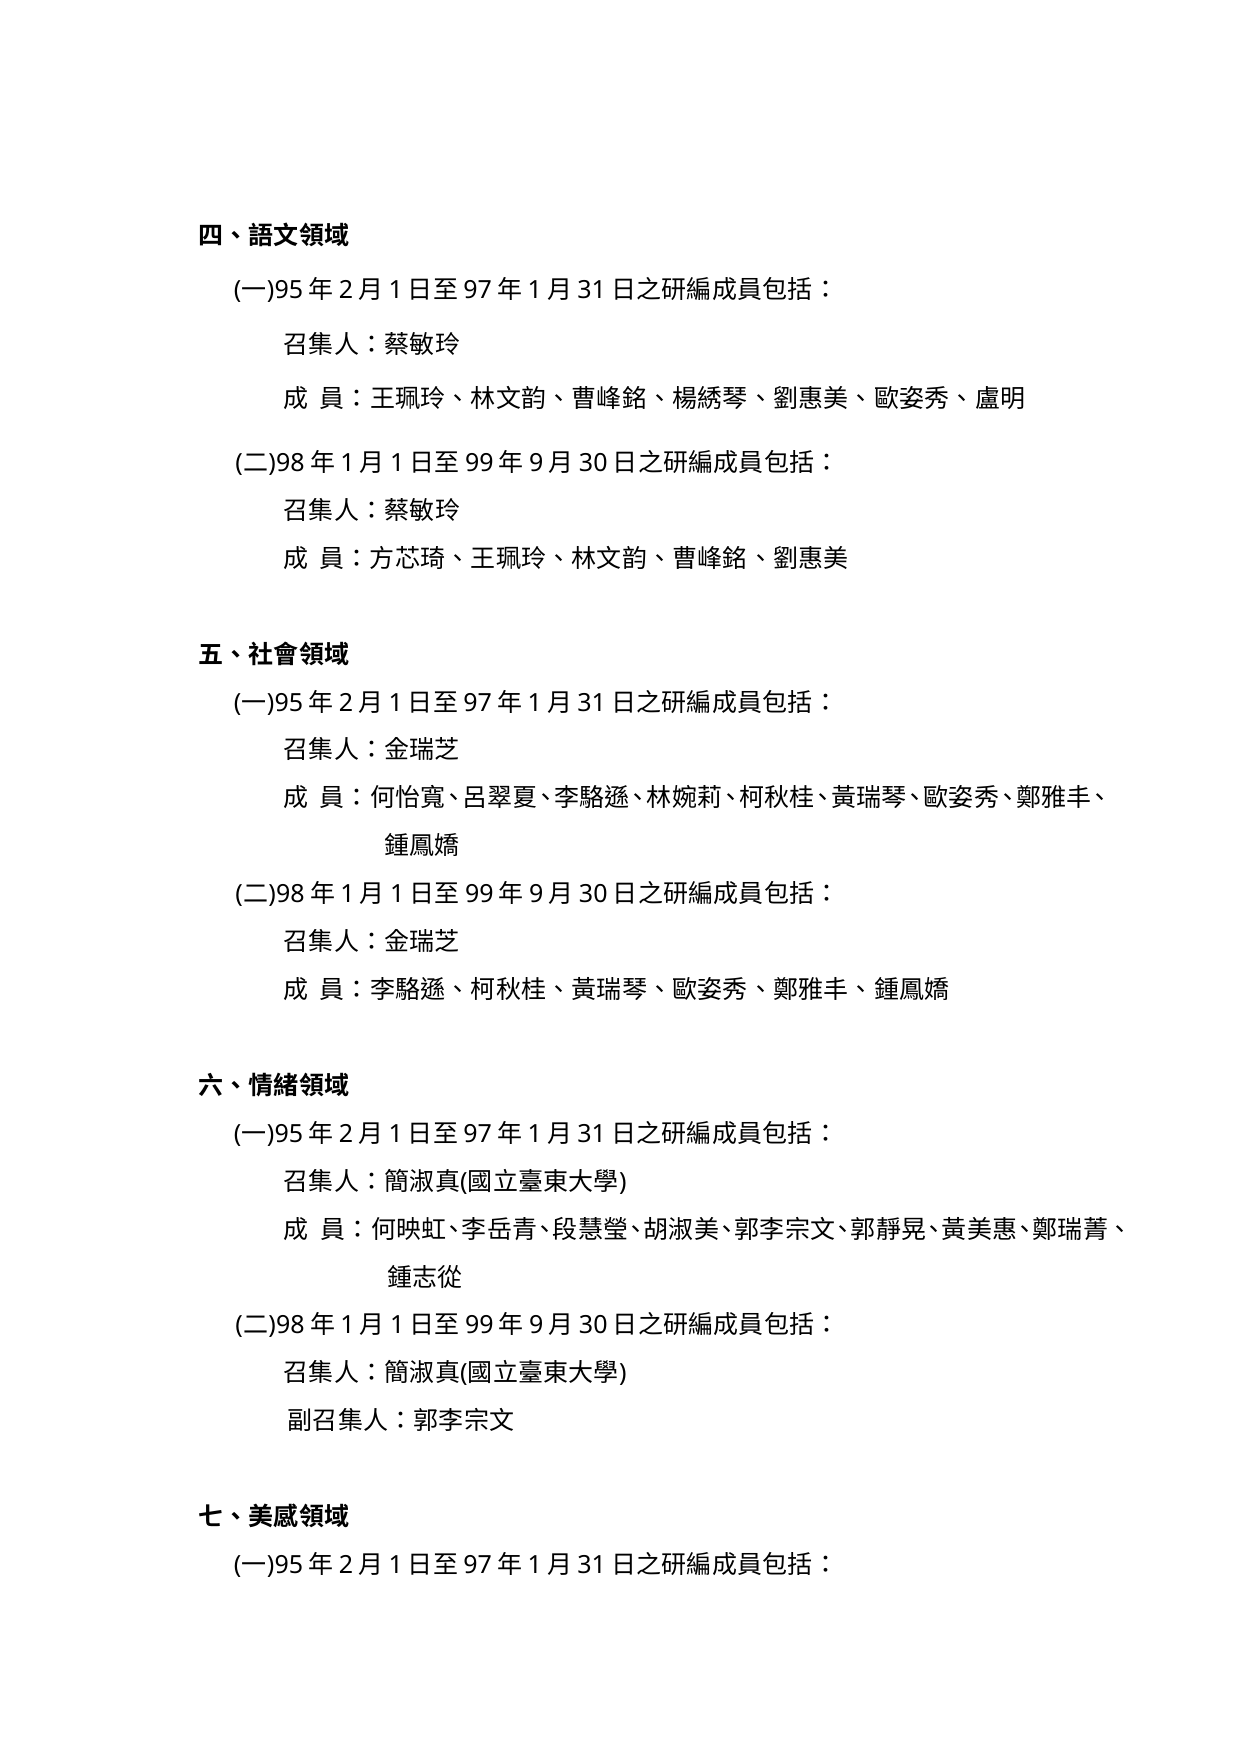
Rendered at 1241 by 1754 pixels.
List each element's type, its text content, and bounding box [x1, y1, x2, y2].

text 成 員：何映虹、李岳青、段慧瑩、胡淑美、郭李宗文、郭靜晃、黃美惠、鄭瑞菁、鍾志從 [283, 1200, 1107, 1296]
text 召集人：金瑞芝 [283, 912, 1107, 960]
text 召集人：蔡敏玲 [283, 324, 1107, 361]
text 副召集人：郭李宗文 [287, 1391, 1107, 1439]
text 五、社會領域 [198, 625, 1107, 673]
text 四、語文領域 [198, 216, 1107, 252]
text (一)95年2月1日至97年1月31日之研編成員包括： [234, 1535, 1107, 1583]
text 成 員：王珮玲、林文韵、曹峰銘、楊綉琴、劉惠美、歐姿秀、盧明 [283, 379, 1107, 415]
text 召集人：簡淑真(國立臺東大學) [283, 1343, 1107, 1391]
text (二)98年1月1日至99年9月30日之研編成員包括： [235, 1296, 1107, 1343]
text (一)95年2月1日至97年1月31日之研編成員包括： [234, 270, 1107, 306]
text 召集人：金瑞芝 [283, 721, 1107, 768]
text (一)95年2月1日至97年1月31日之研編成員包括： [234, 1104, 1107, 1152]
text 召集人：簡淑真(國立臺東大學) [283, 1152, 1107, 1200]
text (一)95年2月1日至97年1月31日之研編成員包括： [234, 673, 1107, 721]
text 成 員：何怡寬、呂翠夏、李駱遜、林婉莉、柯秋桂、黃瑞琴、歐姿秀、鄭雅丰、鍾鳳嬌 [283, 768, 1107, 864]
text 成 員：方芯琦、王珮玲、林文韵、曹峰銘、劉惠美 [283, 529, 1107, 577]
text 召集人：蔡敏玲 [283, 481, 1107, 529]
text 六、情緒領域 [198, 1056, 1107, 1104]
text 成 員：李駱遜、柯秋桂、黃瑞琴、歐姿秀、鄭雅丰、鍾鳳嬌 [283, 960, 1107, 1008]
text (二)98年1月1日至99年9月30日之研編成員包括： [235, 864, 1107, 912]
text (二)98年1月1日至99年9月30日之研編成員包括： [235, 433, 1107, 481]
text 七、美感領域 [198, 1487, 1107, 1535]
